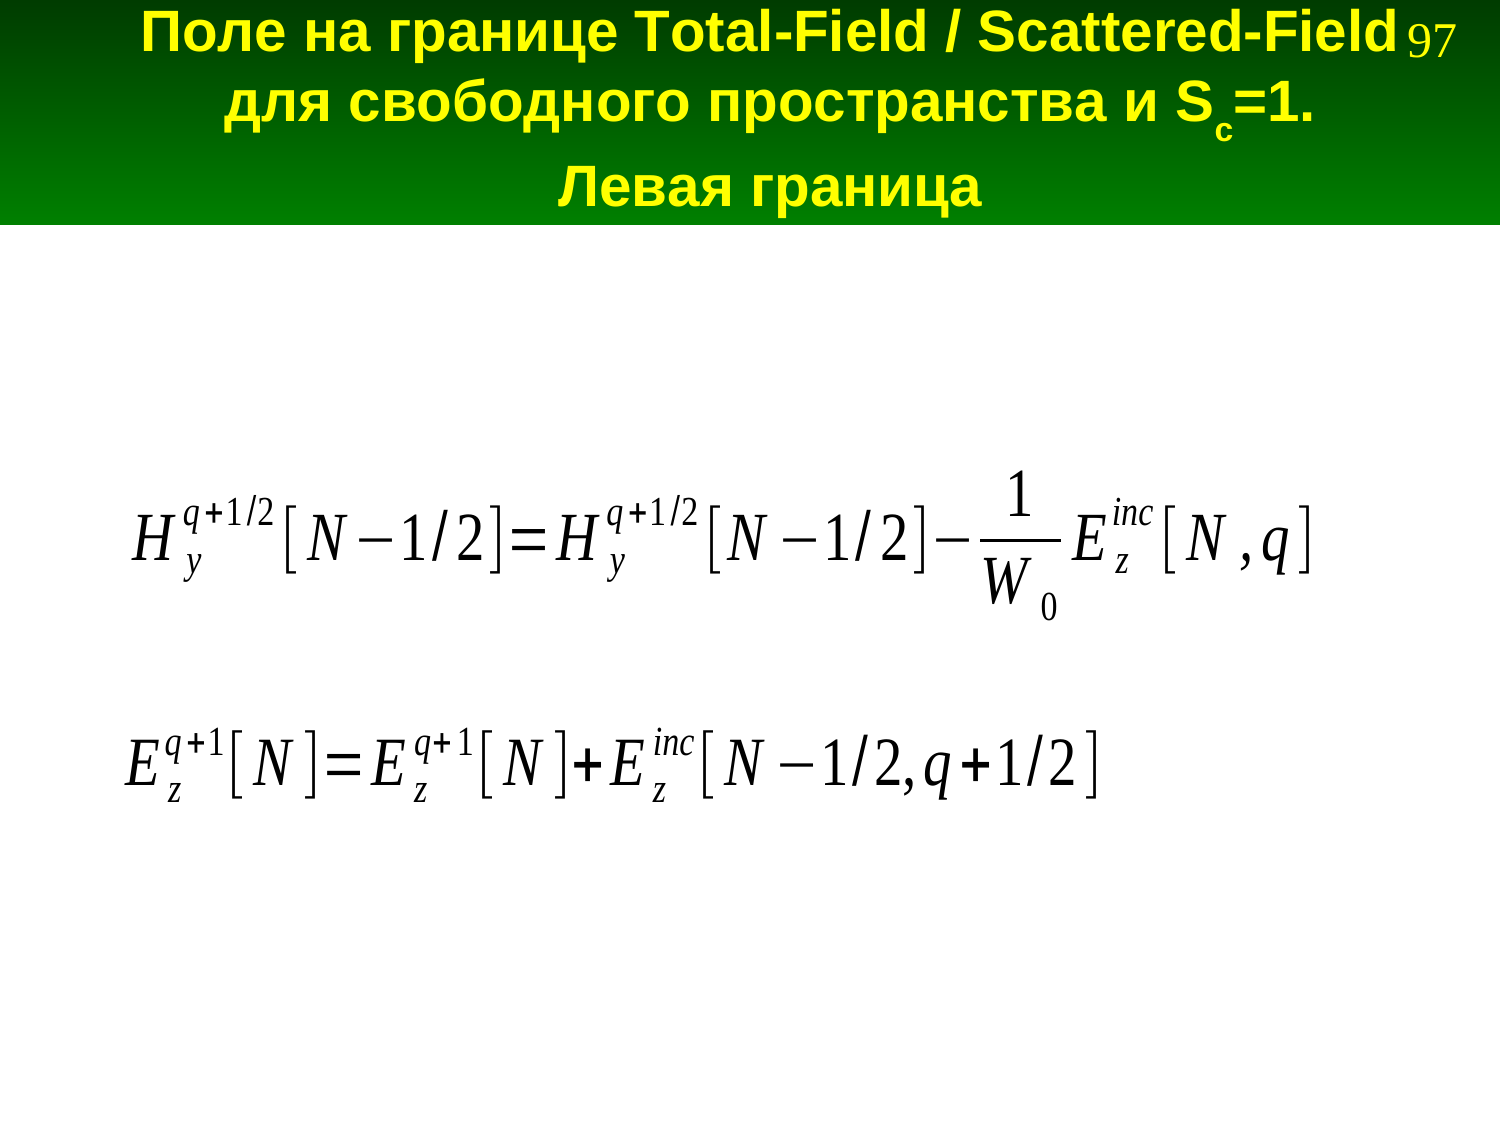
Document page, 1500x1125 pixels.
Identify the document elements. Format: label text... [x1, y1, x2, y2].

chart [115, 456, 1327, 631]
chart [107, 715, 1113, 813]
title Поле на границе Total-Field / Scattered-Field для свободного пространства и Sc=1. Левая граница [100, 0, 1441, 226]
